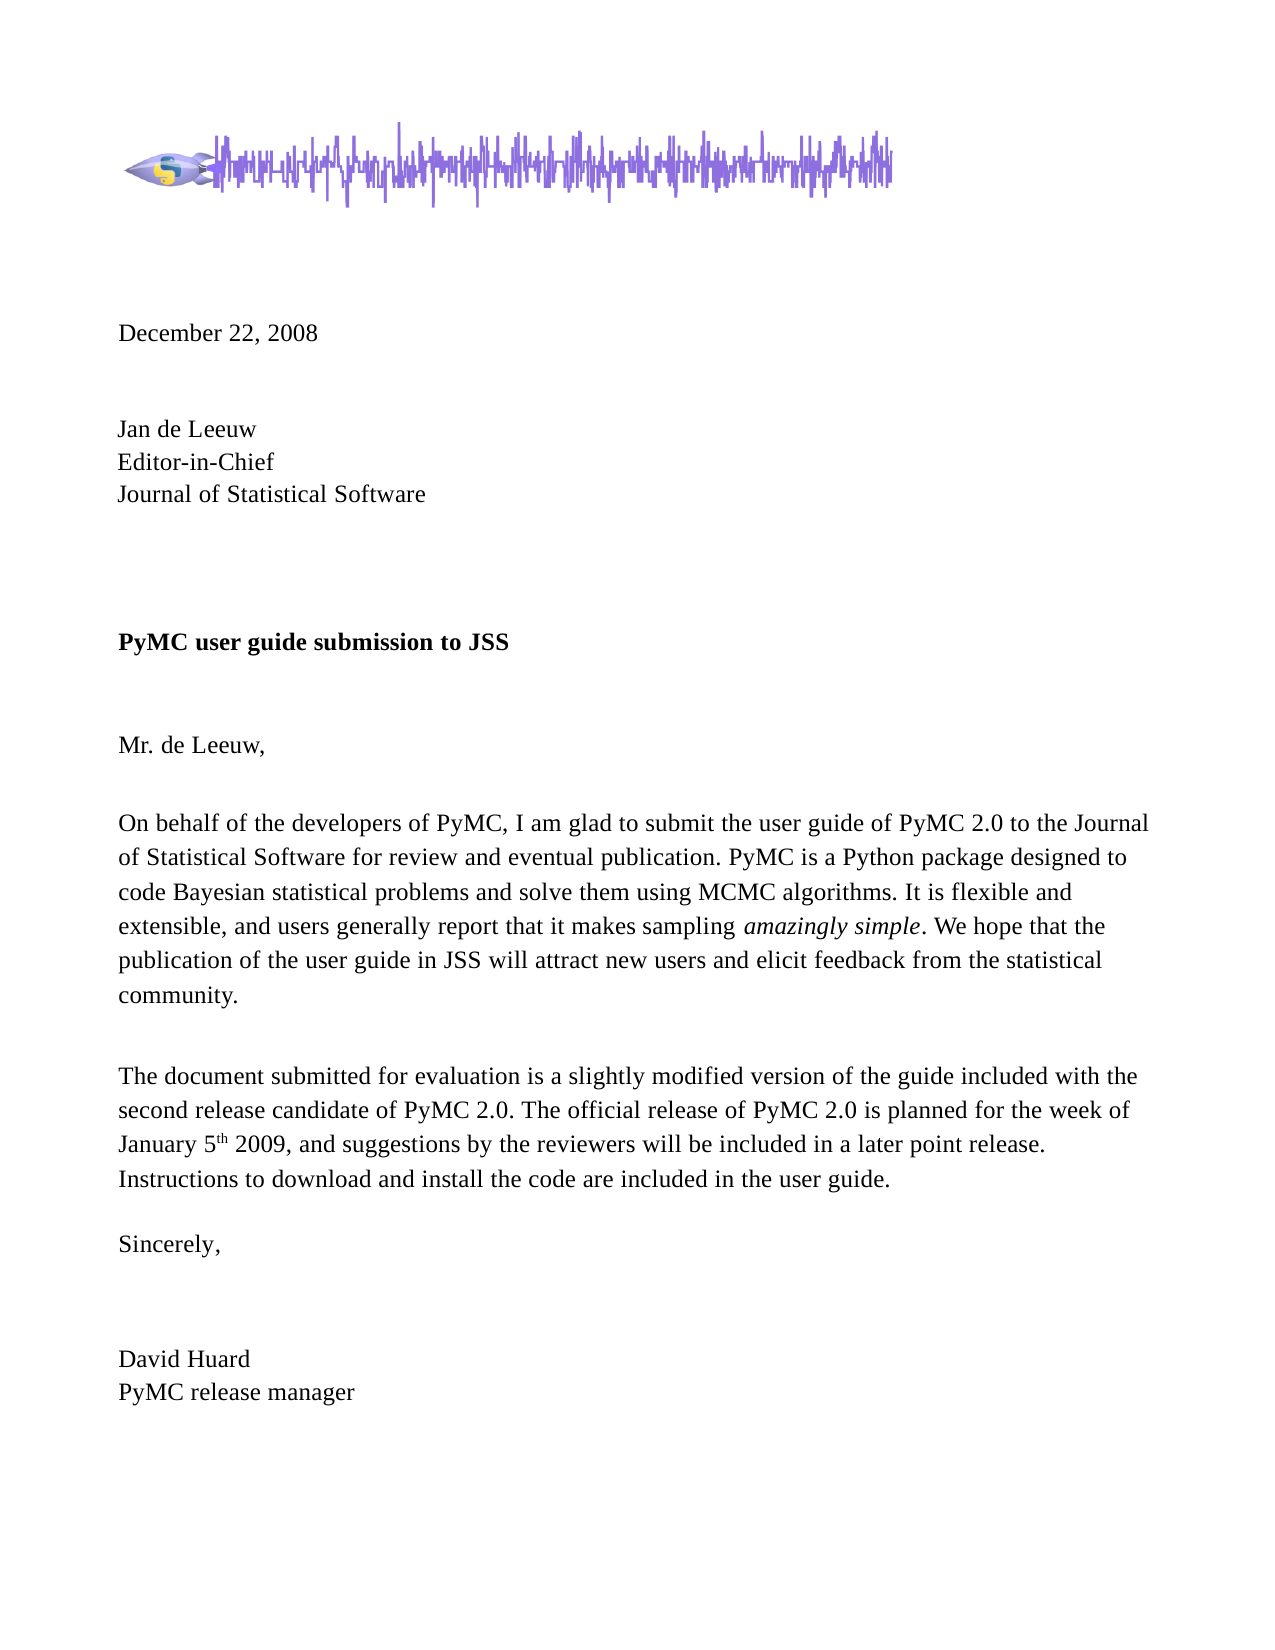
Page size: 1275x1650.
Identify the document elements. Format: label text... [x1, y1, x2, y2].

text Mr. de Leeuw, [118, 731, 1157, 759]
text The document submitted for evaluation is a slightly modified version of the guide included with the second release candidate of PyMC 2.0. The official release of PyMC 2.0 is planned for the week of January 5th 2009, and suggestions by the reviewers will be included in a later point release. Instructions to download and install the code are included in the user guide. [118, 1062, 1157, 1193]
text PyMC user guide submission to JSS [118, 628, 1157, 656]
text On behalf of the developers of PyMC, I am glad to submit the user guide of PyMC 2.0 to the Journal of Statistical Software for review and eventual publication. PyMC is a Python package designed to code Bayesian statistical problems and solve them using MCMC algorithms. It is flexible and extensible, and users generally report that it makes sampling amazingly simple. We hope that the publication of the user guide in JSS will attract new users and elicit feedback from the statistical community. [118, 809, 1157, 1008]
text Journal of Statistical Software [117, 479, 557, 508]
text Jan de Leeuw [117, 415, 557, 443]
text Editor-in-Chief [117, 447, 557, 475]
text PyMC release manager [118, 1377, 1157, 1406]
text December 22, 2008 [118, 319, 1157, 347]
text David Huard [118, 1345, 1157, 1373]
text Sincerely, [118, 1230, 1157, 1258]
picture [118, 118, 894, 209]
